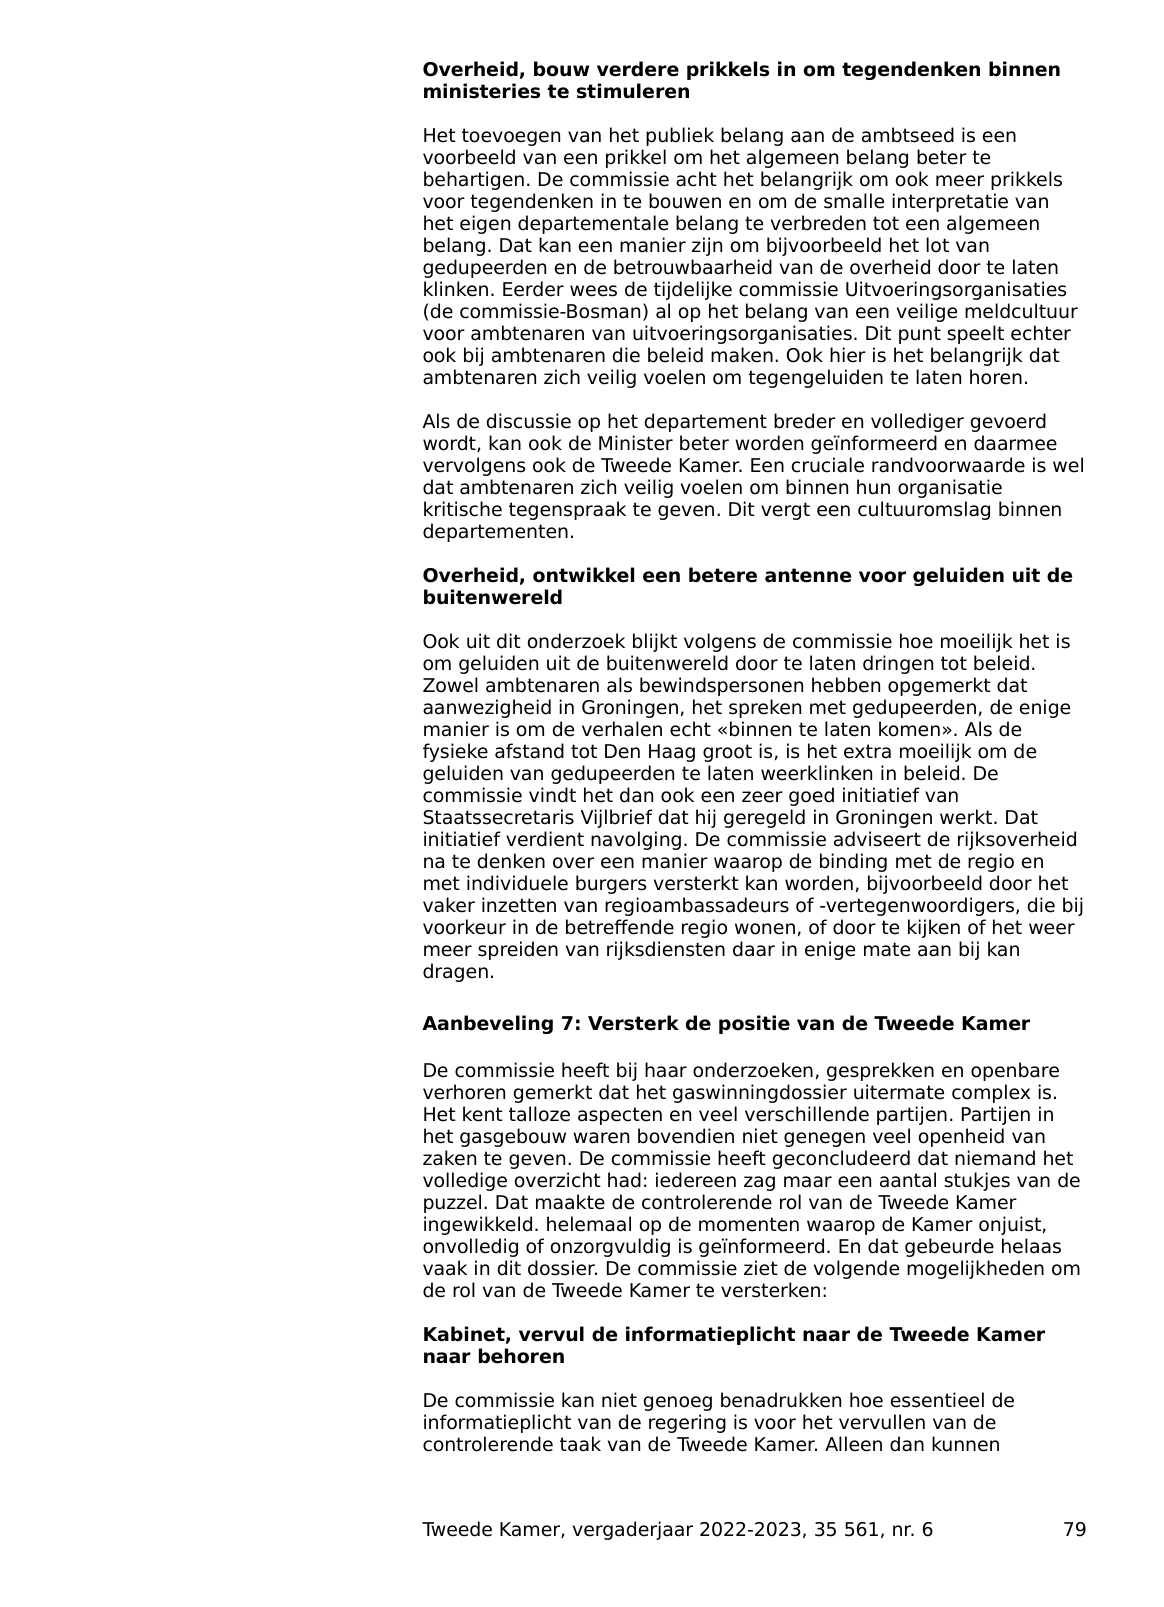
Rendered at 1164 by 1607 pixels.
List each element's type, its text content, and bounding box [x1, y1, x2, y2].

subtitle Aanbeveling 7: Versterk de positie van de Tweede Kamer [422, 1013, 1087, 1035]
text De commissie heeft bij haar onderzoeken, gesprekken en openbare verhoren gemerkt dat het gaswinningdossier uitermate complex is. Het kent talloze aspecten en veel verschillende partijen. Partijen in het gasgebouw waren bovendien niet genegen veel openheid van zaken te geven. De commissie heeft geconcludeerd dat niemand het volledige overzicht had: iedereen zag maar een aantal stukjes van de puzzel. Dat maakte de controlerende rol van de Tweede Kamer ingewikkeld. helemaal op de momenten waarop de Kamer onjuist, onvolledig of onzorgvuldig is geïnformeerd. En dat gebeurde helaas vaak in dit dossier. De commissie ziet de volgende mogelijkheden om de rol van de Tweede Kamer te versterken: [422, 1060, 1087, 1302]
text De commissie kan niet genoeg benadrukken hoe essentieel de informatieplicht van de regering is voor het vervullen van de controlerende taak van de Tweede Kamer. Alleen dan kunnen [422, 1390, 1087, 1456]
text Het toevoegen van het publiek belang aan de ambtseed is een voorbeeld van een prikkel om het algemeen belang beter te behartigen. De commissie acht het belangrijk om ook meer prikkels voor tegendenken in te bouwen en om de smalle interpretatie van het eigen departementale belang te verbreden tot een algemeen belang. Dat kan een manier zijn om bijvoorbeeld het lot van gedupeerden en de betrouwbaarheid van de overheid door te laten klinken. Eerder wees de tijdelijke commissie Uitvoeringsorganisaties (de commissie-Bosman) al op het belang van een veilige meldcultuur voor ambtenaren van uitvoeringsorganisaties. Dit punt speelt echter ook bij ambtenaren die beleid maken. Ook hier is het belangrijk dat ambtenaren zich veilig voelen om tegengeluiden te laten horen. [422, 125, 1087, 389]
text Ook uit dit onderzoek blijkt volgens de commissie hoe moeilijk het is om geluiden uit de buitenwereld door te laten dringen tot beleid. Zowel ambtenaren als bewindspersonen hebben opgemerkt dat aanwezigheid in Groningen, het spreken met gedupeerden, de enige manier is om de verhalen echt «binnen te laten komen». Als de fysieke afstand tot Den Haag groot is, is het extra moeilijk om de geluiden van gedupeerden te laten weerklinken in beleid. De commissie vindt het dan ook een zeer goed initiatief van Staatssecretaris Vijlbrief dat hij geregeld in Groningen werkt. Dat initiatief verdient navolging. De commissie adviseert de rijksoverheid na te denken over een manier waarop de binding met de regio en met individuele burgers versterkt kan worden, bijvoorbeeld door het vaker inzetten van regioambassadeurs of -vertegenwoordigers, die bij voorkeur in de betreffende regio wonen, of door te kijken of het weer meer spreiden van rijksdiensten daar in enige mate aan bij kan dragen. [422, 631, 1087, 983]
subtitle Overheid, bouw verdere prikkels in om tegendenken binnen ministeries te stimuleren [422, 59, 1087, 103]
subtitle Overheid, ontwikkel een betere antenne voor geluiden uit de buitenwereld [422, 565, 1087, 609]
text Als de discussie op het departement breder en vollediger gevoerd wordt, kan ook de Minister beter worden geïnformeerd en daarmee vervolgens ook de Tweede Kamer. Een cruciale randvoorwaarde is wel dat ambtenaren zich veilig voelen om binnen hun organisatie kritische tegenspraak te geven. Dit vergt een cultuuromslag binnen departementen. [422, 411, 1087, 543]
subtitle Kabinet, vervul de informatieplicht naar de Tweede Kamer naar behoren [422, 1324, 1087, 1368]
